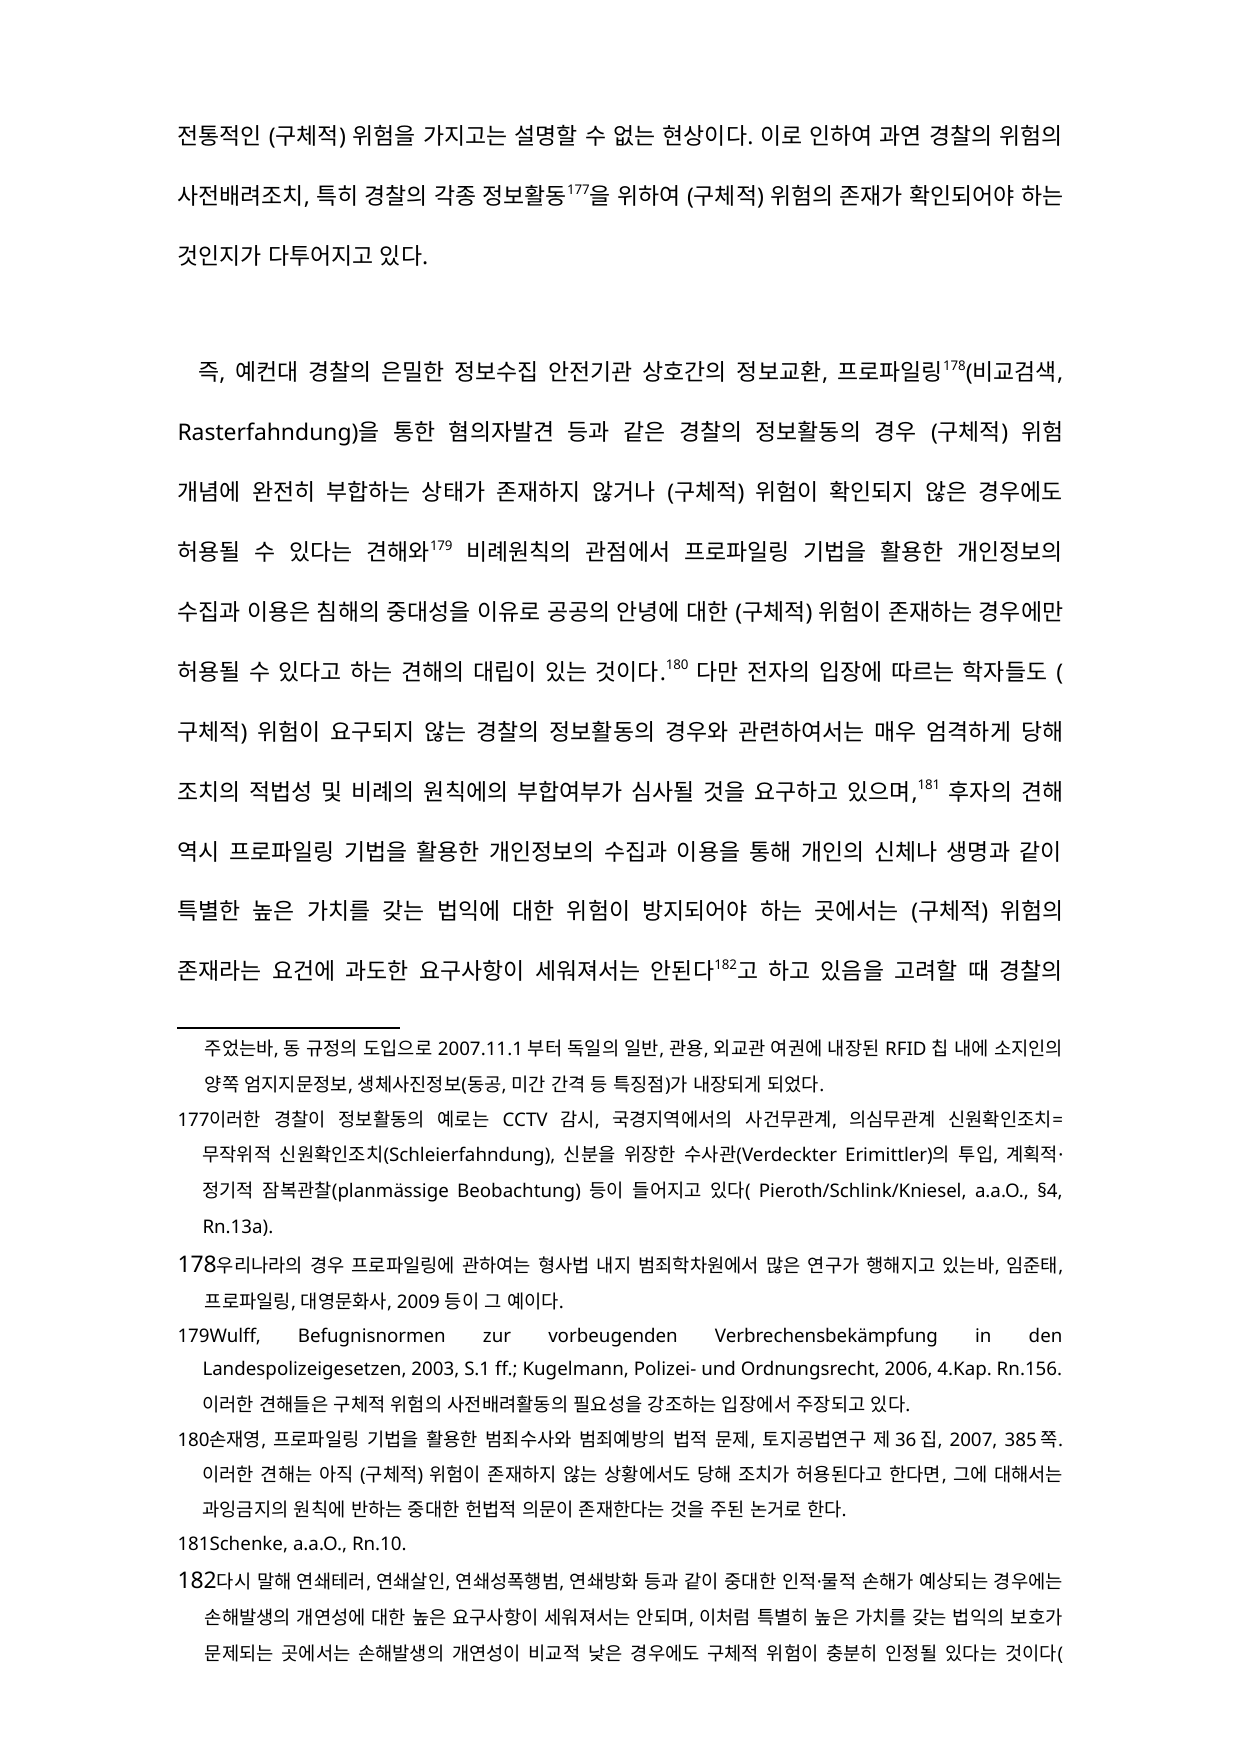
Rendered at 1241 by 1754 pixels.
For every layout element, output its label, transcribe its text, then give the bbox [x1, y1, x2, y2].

text 우리나라의 경우 프로파일링에 관하여는 형사법 내지 범죄학차원에서 많은 연구가 행해지고 있는바, 임준태, 프로파일링, 대영문화사, 2009 등이 그 예이다. [177, 1248, 1063, 1314]
text 전통적인 (구체적) 위험을 가지고는 설명할 수 없는 현상이다. 이로 인하여 과연 경찰의 위험의 사전배려조치, 특히 경찰의 각종 정보활동을 위하여 (구체적) 위험의 존재가 확인되어야 하는 것인지가 다투어지고 있다. [177, 118, 1063, 271]
text 주었는바, 동 규정의 도입으로 2007.11.1 부터 독일의 일반, 관용, 외교관 여권에 내장된 RFID 칩 내에 소지인의 양쪽 엄지지문정보, 생체사진정보(동공, 미간 간격 등 특징점)가 내장되게 되었다. [177, 1034, 1063, 1096]
text Schenke, a.a.O., Rn.10. [177, 1530, 1063, 1556]
text 즉, 예컨대 경찰의 은밀한 정보수집 안전기관 상호간의 정보교환, 프로파일링(비교검색, Rasterfahndung)을 통한 혐의자발견 등과 같은 경찰의 정보활동의 경우 (구체적) 위험 개념에 완전히 부합하는 상태가 존재하지 않거나 (구체적) 위험이 확인되지 않은 경우에도 허용될 수 있다는 견해와 비례원칙의 관점에서 프로파일링 기법을 활용한 개인정보의 수집과 이용은 침해의 중대성을 이유로 공공의 안녕에 대한 (구체적) 위험이 존재하는 경우에만 허용될 수 있다고 하는 견해의 대립이 있는 것이다. 다만 전자의 입장에 따르는 학자들도 (구체적) 위험이 요구되지 않는 경찰의 정보활동의 경우와 관련하여서는 매우 엄격하게 당해 조치의 적법성 및 비례의 원칙에의 부합여부가 심사될 것을 요구하고 있으며, 후자의 견해 역시 프로파일링 기법을 활용한 개인정보의 수집과 이용을 통해 개인의 신체나 생명과 같이 특별한 높은 가치를 갖는 법익에 대한 위험이 방지되어야 하는 곳에서는 (구체적) 위험의 존재라는 요건에 과도한 요구사항이 세워져서는 안된다고 하고 있음을 고려할 때 경찰의 [177, 354, 1063, 986]
text 다시 말해 연쇄테러, 연쇄살인, 연쇄성폭행범, 연쇄방화 등과 같이 중대한 인적·물적 손해가 예상되는 경우에는 손해발생의 개연성에 대한 높은 요구사항이 세워져서는 안되며, 이처럼 특별히 높은 가치를 갖는 법익의 보호가 문제되는 곳에서는 손해발생의 개연성이 비교적 낮은 경우에도 구체적 위험이 충분히 인정될 있다는 것이다( [177, 1563, 1063, 1665]
text 손재영, 프로파일링 기법을 활용한 범죄수사와 범죄예방의 법적 문제, 토지공법연구 제36집, 2007, 385쪽. 이러한 견해는 아직 (구체적) 위험이 존재하지 않는 상황에서도 당해 조치가 허용된다고 한다면, 그에 대해서는 과잉금지의 원칙에 반하는 중대한 헌법적 의문이 존재한다는 것을 주된 논거로 한다. [177, 1424, 1063, 1522]
text 이러한 경찰이 정보활동의 예로는 CCTV 감시, 국경지역에서의 사건무관계, 의심무관계 신원확인조치=무작위적 신원확인조치(Schleierfahndung), 신분을 위장한 수사관(Verdeckter Erimittler)의 투입, 계획적·정기적 잠복관찰(planmässige Beobachtung) 등이 들어지고 있다( Pieroth/Schlink/Kniesel, a.a.O., §4, Rn.13a). [177, 1104, 1063, 1239]
text Wulff, Befugnisnormen zur vorbeugenden Verbrechensbekämpfung in den Landespolizeigesetzen, 2003, S.1 ff.; Kugelmann, Polizei- und Ordnungsrecht, 2006, 4.Kap. Rn.156. 이러한 견해들은 구체적 위험의 사전배려활동의 필요성을 강조하는 입장에서 주장되고 있다. [177, 1322, 1063, 1416]
